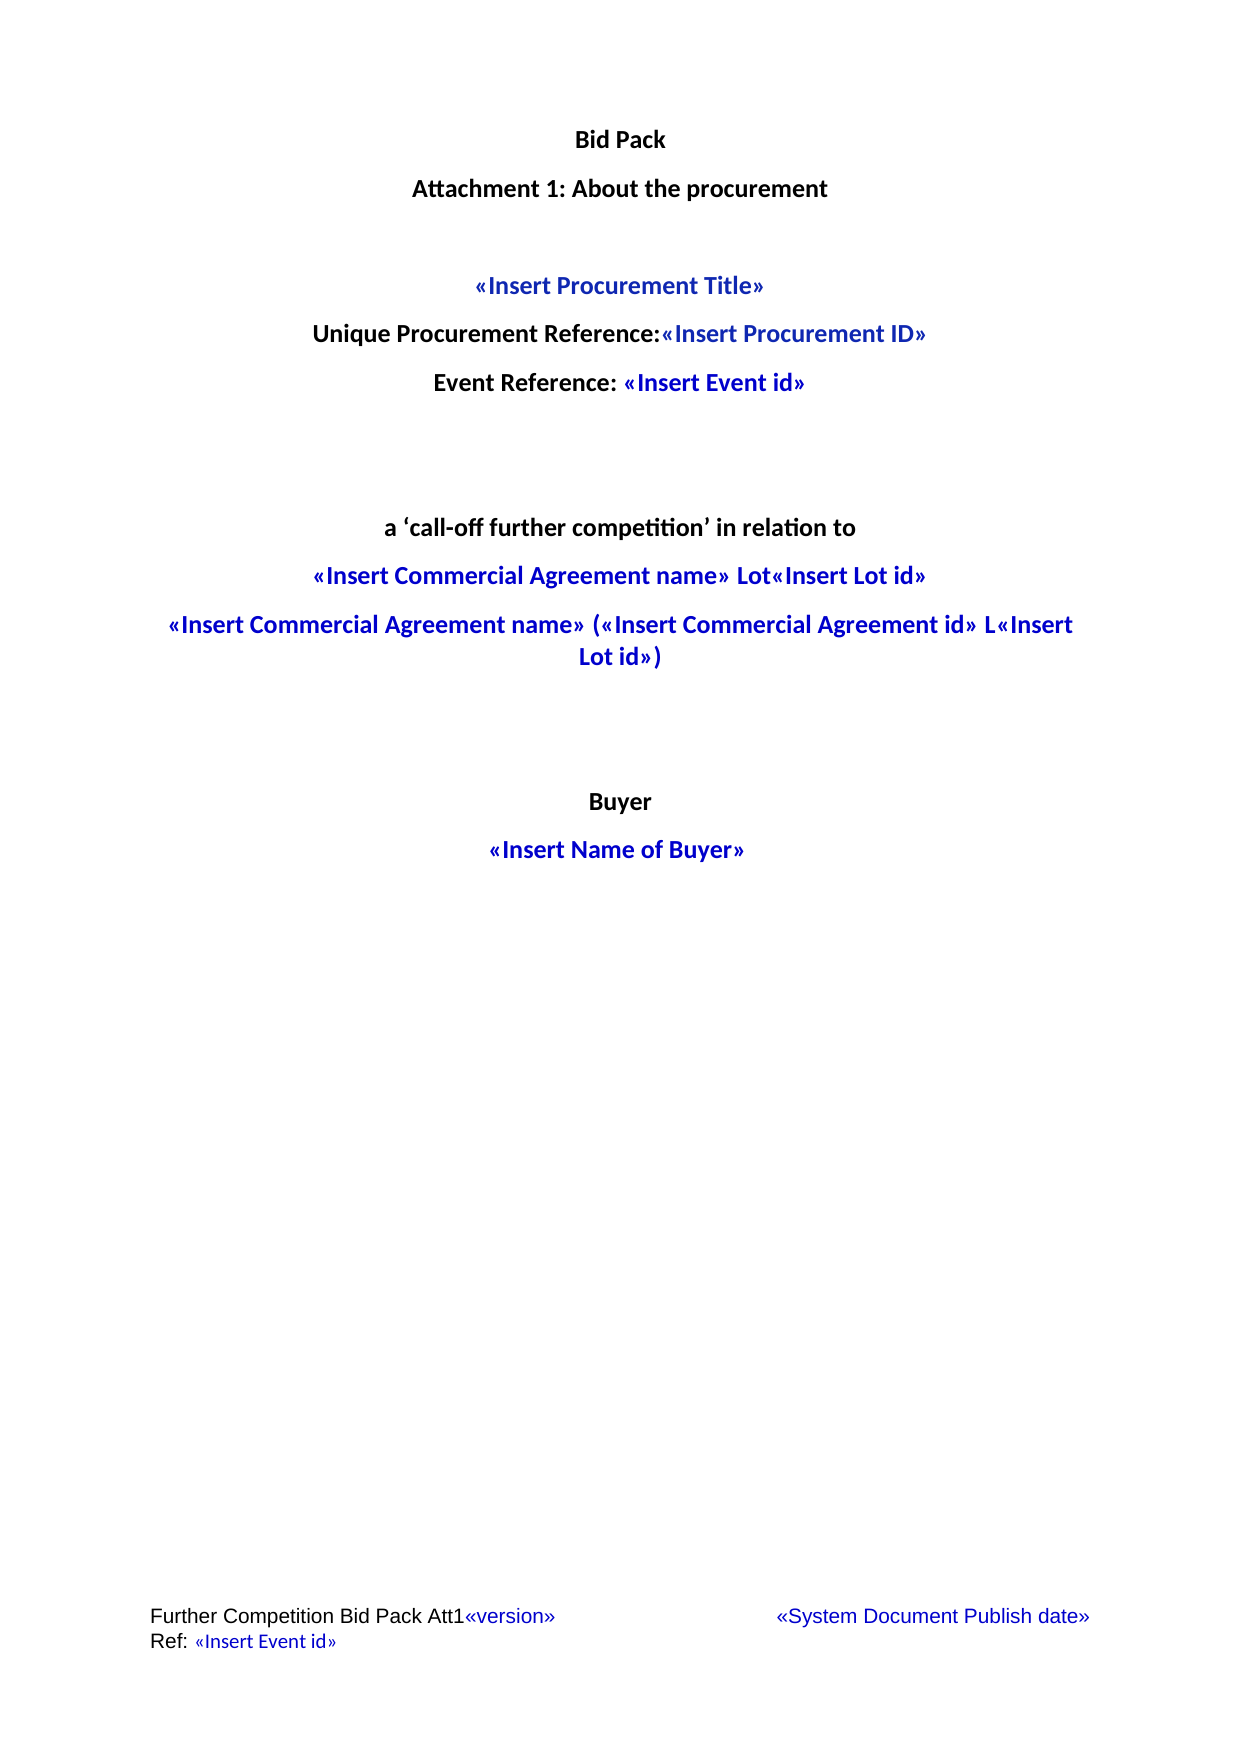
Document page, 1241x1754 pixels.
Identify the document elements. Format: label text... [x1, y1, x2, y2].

text Buyer [150, 785, 1090, 817]
text «Insert Commercial Agreement name» («Insert Commercial Agreement id» L«Insert Lot id») [150, 608, 1090, 671]
text «Insert Procurement Title» [150, 269, 1090, 301]
text «Insert Commercial Agreement name» Lot«Insert Lot id» [150, 559, 1090, 591]
text Bid Pack [150, 123, 1090, 155]
text a ‘call-off further competition’ in relation to [150, 511, 1090, 543]
text «Insert Name of Buyer» [150, 833, 1090, 865]
text Unique Procurement Reference:«Insert Procurement ID» [150, 317, 1090, 349]
text Event Reference: «Insert Event id» [150, 366, 1090, 397]
text Attachment 1: About the procurement [150, 172, 1090, 204]
